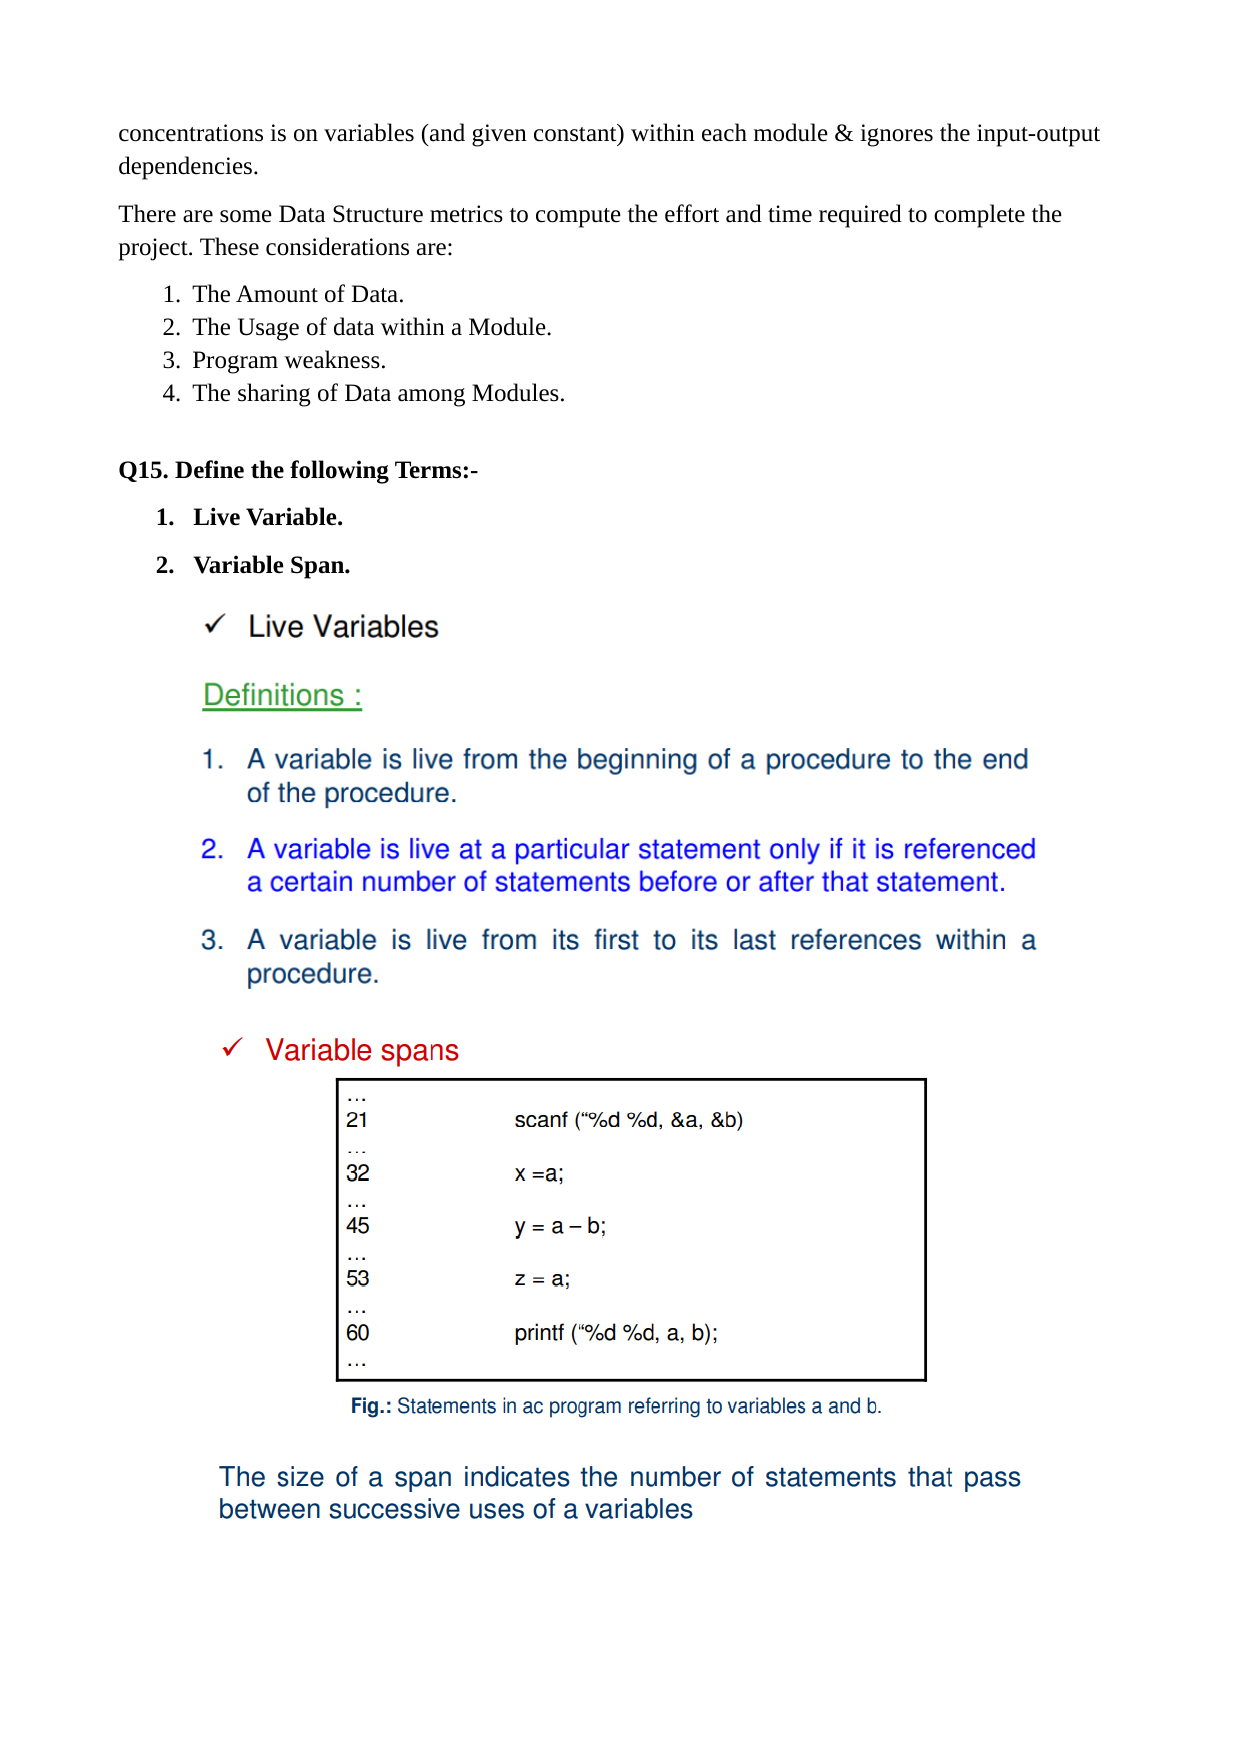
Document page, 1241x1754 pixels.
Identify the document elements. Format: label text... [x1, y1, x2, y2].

picture [185, 597, 1055, 995]
picture [210, 1032, 1024, 1524]
list The Usage of data within a Module. [162, 312, 1122, 341]
list Variable Span. [156, 550, 1122, 579]
text There are some Data Structure metrics to compute the effort and time required to complete the project. These considerations are: [118, 199, 1122, 261]
list The sharing of Data among Modules. [162, 378, 1122, 407]
list Live Variable. [156, 502, 1122, 531]
list Program weakness. [162, 345, 1122, 374]
list The Amount of Data. [162, 279, 1122, 308]
text Q15. Define the following Terms:- [118, 455, 1122, 483]
text concentrations is on variables (and given constant) within each module & ignores the input-output dependencies. [118, 118, 1122, 180]
